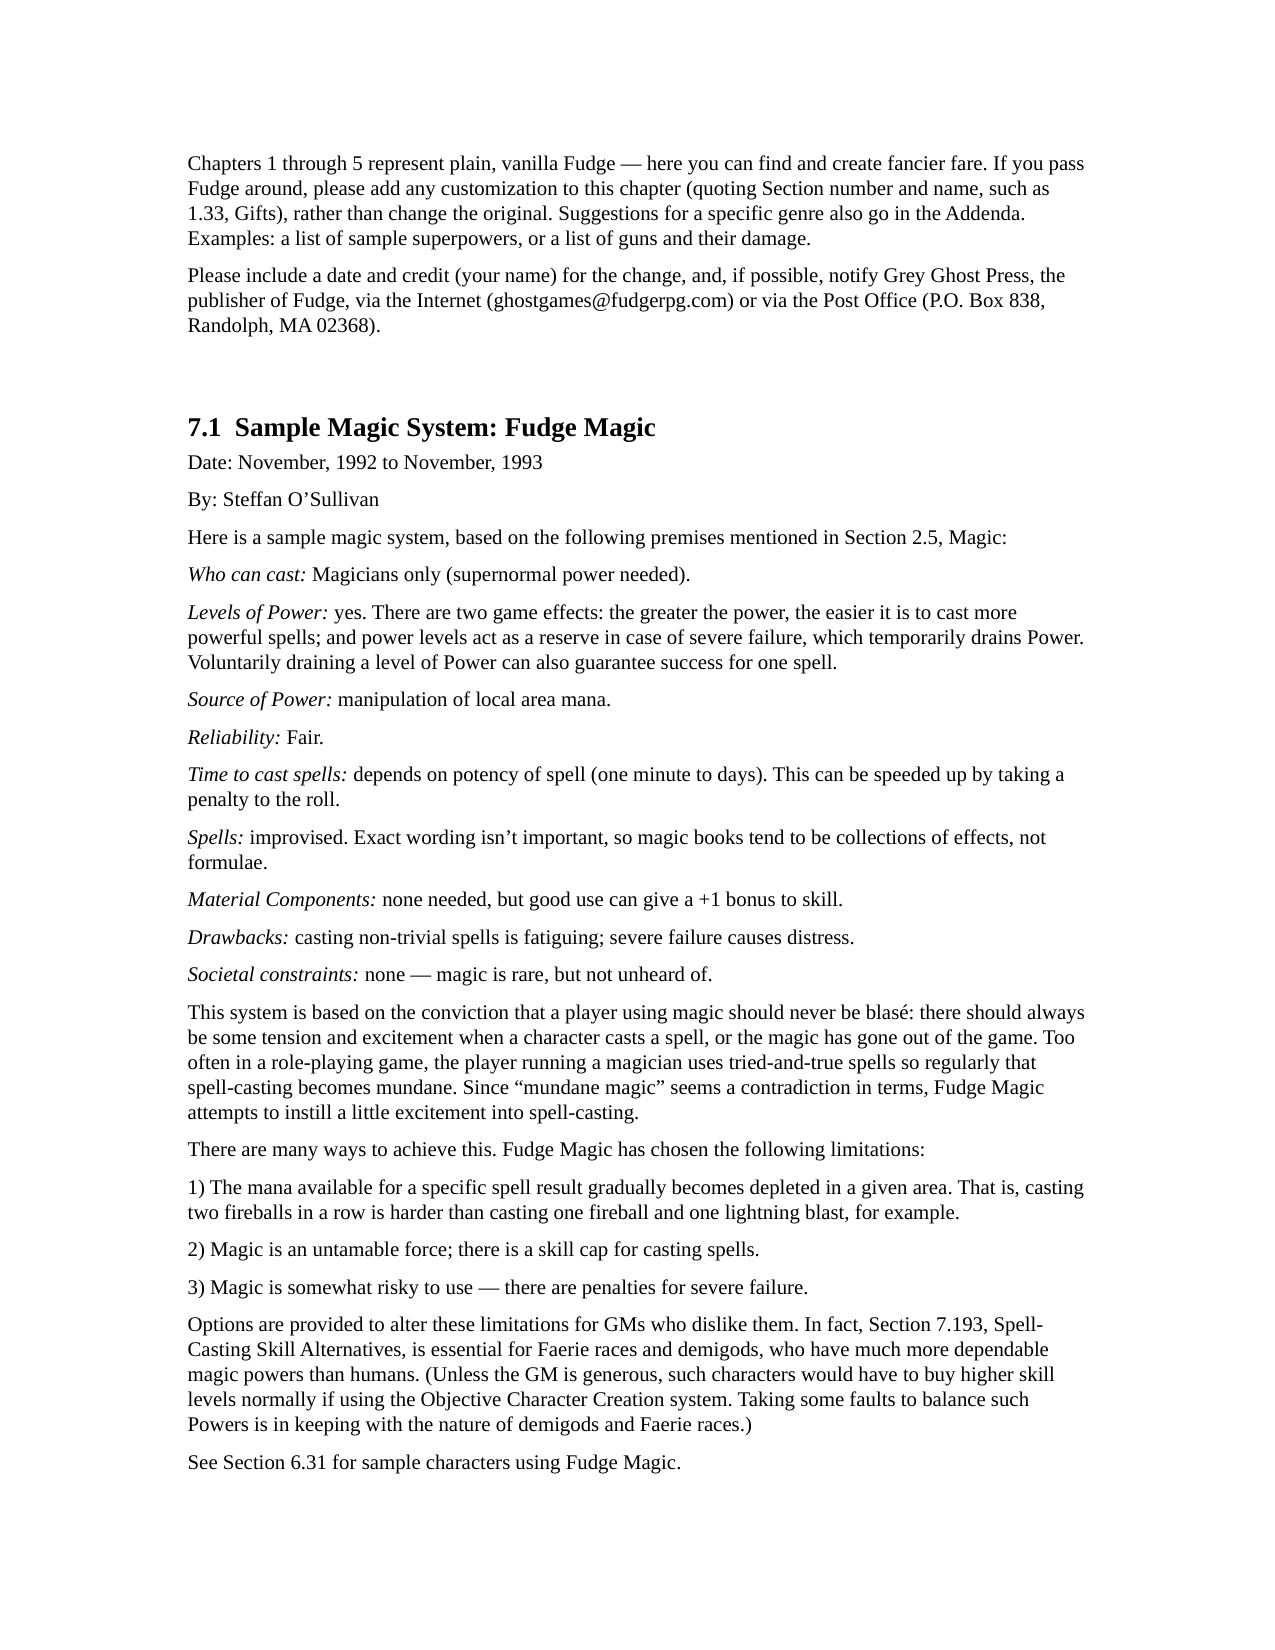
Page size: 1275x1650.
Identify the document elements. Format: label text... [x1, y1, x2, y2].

text Chapters 1 through 5 represent plain, vanilla Fudge — here you can find and create fancier fare. If you pass Fudge around, please add any customization to this chapter (quoting Section number and name, such as 1.33, Gifts), rather than change the original. Suggestions for a specific genre also go in the Addenda. Examples: a list of sample superpowers, or a list of guns and their damage. [187, 150, 1087, 250]
text Levels of Power: yes. There are two game effects: the greater the power, the easier it is to cast more powerful spells; and power levels act as a reserve in case of severe failure, which temporarily drains Power. Voluntarily draining a level of Power can also guarantee success for one spell. [187, 599, 1087, 674]
text Reliability: Fair. [187, 724, 1087, 749]
text Source of Power: manipulation of local area mana. [187, 686, 1087, 711]
text 2) Magic is an untamable force; there is a skill cap for casting spells. [187, 1236, 1087, 1261]
text Material Components: none needed, but good use can give a +1 bonus to skill. [187, 886, 1087, 911]
text Options are provided to alter these limitations for GMs who dislike them. In fact, Section 7.193, Spell-Casting Skill Alternatives, is essential for Faerie races and demigods, who have much more dependable magic powers than humans. (Unless the GM is generous, such characters would have to buy higher skill levels normally if using the Objective Character Creation system. Taking some faults to balance such Powers is in keeping with the nature of demigods and Faerie races.) [187, 1311, 1087, 1436]
text Date: November, 1992 to November, 1993 [187, 449, 1087, 474]
text Drawbacks: casting non-trivial spells is fatiguing; severe failure causes distress. [187, 924, 1087, 949]
text Here is a sample magic system, based on the following premises mentioned in Section 2.5, Magic: [187, 524, 1087, 549]
text 1) The mana available for a specific spell result gradually becomes depleted in a given area. That is, casting two fireballs in a row is harder than casting one fireball and one lightning blast, for example. [187, 1174, 1087, 1224]
text By: Steffan O’Sullivan [187, 486, 1087, 511]
text 7.1 Sample Magic System: Fudge Magic [187, 412, 1087, 442]
text Who can cast: Magicians only (supernormal power needed). [187, 561, 1087, 586]
text See Section 6.31 for sample characters using Fudge Magic. [187, 1449, 1087, 1474]
text 3) Magic is somewhat risky to use — there are penalties for severe failure. [187, 1274, 1087, 1299]
text Societal constraints: none — magic is rare, but not unheard of. [187, 961, 1087, 986]
text Please include a date and credit (your name) for the change, and, if possible, notify Grey Ghost Press, the publisher of Fudge, via the Internet (ghostgames@fudgerpg.com) or via the Post Office (P.O. Box 838, Randolph, MA 02368). [187, 262, 1087, 337]
text This system is based on the conviction that a player using magic should never be blasé: there should always be some tension and excitement when a character casts a spell, or the magic has gone out of the game. Too often in a role-playing game, the player running a magician uses tried-and-true spells so regularly that spell-casting becomes mundane. Since “mundane magic” seems a contradiction in terms, Fudge Magic attempts to instill a little excitement into spell-casting. [187, 999, 1087, 1124]
text Time to cast spells: depends on potency of spell (one minute to days). This can be speeded up by taking a penalty to the roll. [187, 761, 1087, 811]
text There are many ways to achieve this. Fudge Magic has chosen the following limitations: [187, 1136, 1087, 1161]
text Spells: improvised. Exact wording isn’t important, so magic books tend to be collections of effects, not formulae. [187, 824, 1087, 874]
